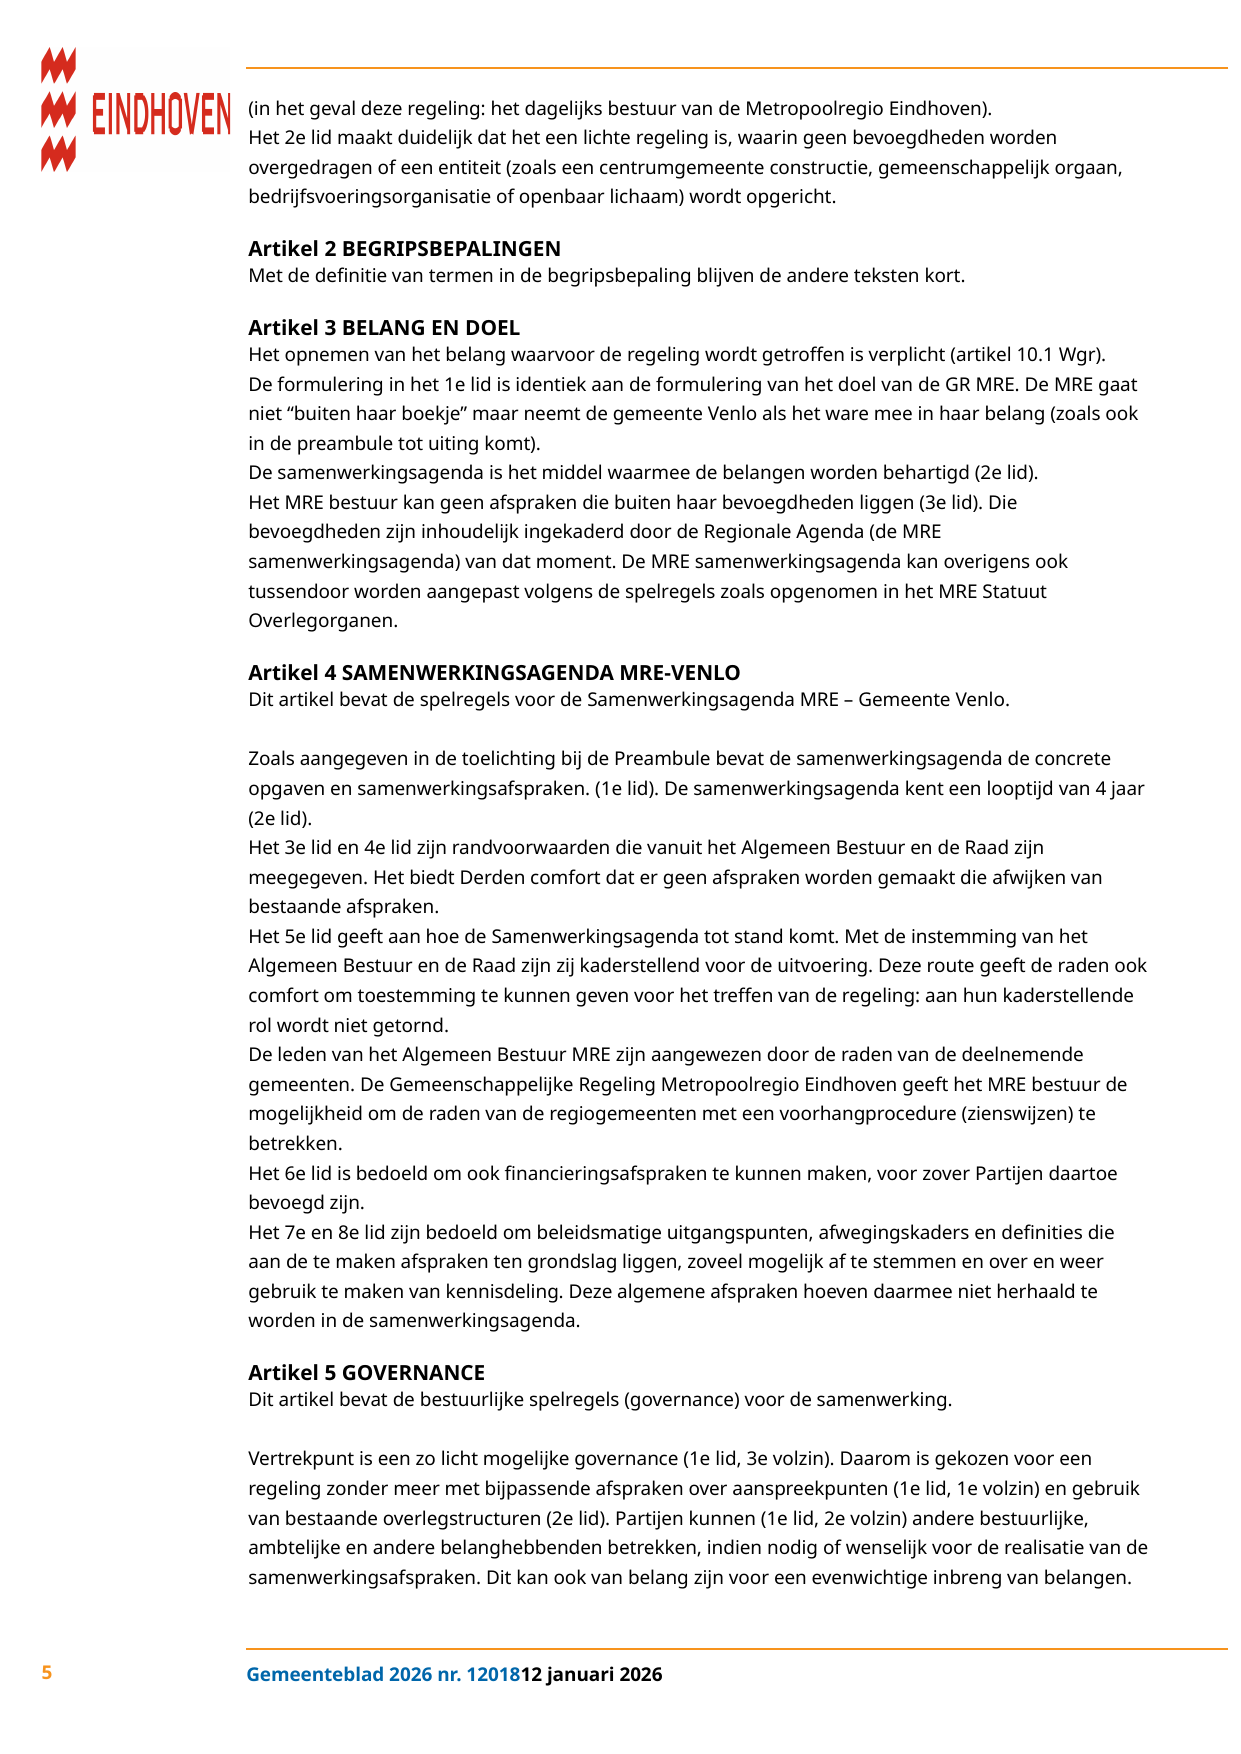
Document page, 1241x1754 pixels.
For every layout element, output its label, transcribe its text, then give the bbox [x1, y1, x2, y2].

text Het 5e lid geeft aan hoe de Samenwerkingsagenda tot stand komt. Met de instemming van het Algemeen Bestuur en de Raad zijn zij kaderstellend voor de uitvoering. Deze route geeft de raden ook comfort om toestemming te kunnen geven voor het treffen van de regeling: aan hun kaderstellende rol wordt niet getornd. [248, 923, 1152, 1037]
text Het 3e lid en 4e lid zijn randvoorwaarden die vanuit het Algemeen Bestuur en de Raad zijn meegegeven. Het biedt Derden comfort dat er geen afspraken worden gemaakt die afwijken van bestaande afspraken. [248, 834, 1152, 919]
text Het opnemen van het belang waarvoor de regeling wordt getroffen is verplicht (artikel 10.1 Wgr). [248, 341, 1152, 367]
text Het MRE bestuur kan geen afspraken die buiten haar bevoegdheden liggen (3e lid). Die bevoegdheden zijn inhoudelijk ingekaderd door de Regionale Agenda (de MRE samenwerkingsagenda) van dat moment. De MRE samenwerkingsagenda kan overigens ook tussendoor worden aangepast volgens de spelregels zoals opgenomen in het MRE Statuut Overlegorganen. [248, 489, 1152, 633]
text De formulering in het 1e lid is identiek aan de formulering van het doel van de GR MRE. De MRE gaat niet “buiten haar boekje” maar neemt de gemeente Venlo als het ware mee in haar belang (zoals ook in de preambule tot uiting komt). [248, 371, 1152, 456]
text Dit artikel bevat de spelregels voor de Samenwerkingsagenda MRE – Gemeente Venlo. [248, 686, 1152, 712]
text Artikel 5 GOVERNANCE [248, 1358, 1152, 1386]
text Artikel 3 BELANG EN DOEL [248, 313, 1152, 341]
text Artikel 2 BEGRIPSBEPALINGEN [248, 234, 1152, 262]
text Zoals aangegeven in de toelichting bij de Preambule bevat de samenwerkingsagenda de concrete opgaven en samenwerkingsafspraken. (1e lid). De samenwerkingsagenda kent een looptijd van 4 jaar (2e lid). [248, 746, 1152, 830]
text (in het geval deze regeling: het dagelijks bestuur van de Metropoolregio Eindhoven). [248, 95, 1152, 121]
text De leden van het Algemeen Bestuur MRE zijn aangewezen door de raden van de deelnemende gemeenten. De Gemeenschappelijke Regeling Metropoolregio Eindhoven geeft het MRE bestuur de mogelijkheid om de raden van de regiogemeenten met een voorhangprocedure (zienswijzen) te betrekken. [248, 1041, 1152, 1156]
text Met de definitie van termen in de begripsbepaling blijven de andere teksten kort. [248, 262, 1152, 288]
text Vertrekpunt is een zo licht mogelijke governance (1e lid, 3e volzin). Daarom is gekozen voor een regeling zonder meer met bijpassende afspraken over aanspreekpunten (1e lid, 1e volzin) en gebruik van bestaande overlegstructuren (2e lid). Partijen kunnen (1e lid, 2e volzin) andere bestuurlijke, ambtelijke en andere belanghebbenden betrekken, indien nodig of wenselijk voor de realisatie van de samenwerkingsafspraken. Dit kan ook van belang zijn voor een evenwichtige inbreng van belangen. [248, 1446, 1152, 1590]
text De samenwerkingsagenda is het middel waarmee de belangen worden behartigd (2e lid). [248, 459, 1152, 485]
text Het 2e lid maakt duidelijk dat het een lichte regeling is, waarin geen bevoegdheden worden overgedragen of een entiteit (zoals een centrumgemeente constructie, gemeenschappelijk orgaan, bedrijfsvoeringsorganisatie of openbaar lichaam) wordt opgericht. [248, 124, 1152, 209]
picture [41, 47, 231, 172]
text Het 6e lid is bedoeld om ook financieringsafspraken te kunnen maken, voor zover Partijen daartoe bevoegd zijn. [248, 1160, 1152, 1215]
text Dit artikel bevat de bestuurlijke spelregels (governance) voor de samenwerking. [248, 1386, 1152, 1412]
text Het 7e en 8e lid zijn bedoeld om beleidsmatige uitgangspunten, afwegingskaders en definities die aan de te maken afspraken ten grondslag liggen, zoveel mogelijk af te stemmen en over en weer gebruik te maken van kennisdeling. Deze algemene afspraken hoeven daarmee niet herhaald te worden in de samenwerkingsagenda. [248, 1219, 1152, 1333]
text Artikel 4 SAMENWERKINGSAGENDA MRE-VENLO [248, 658, 1152, 686]
